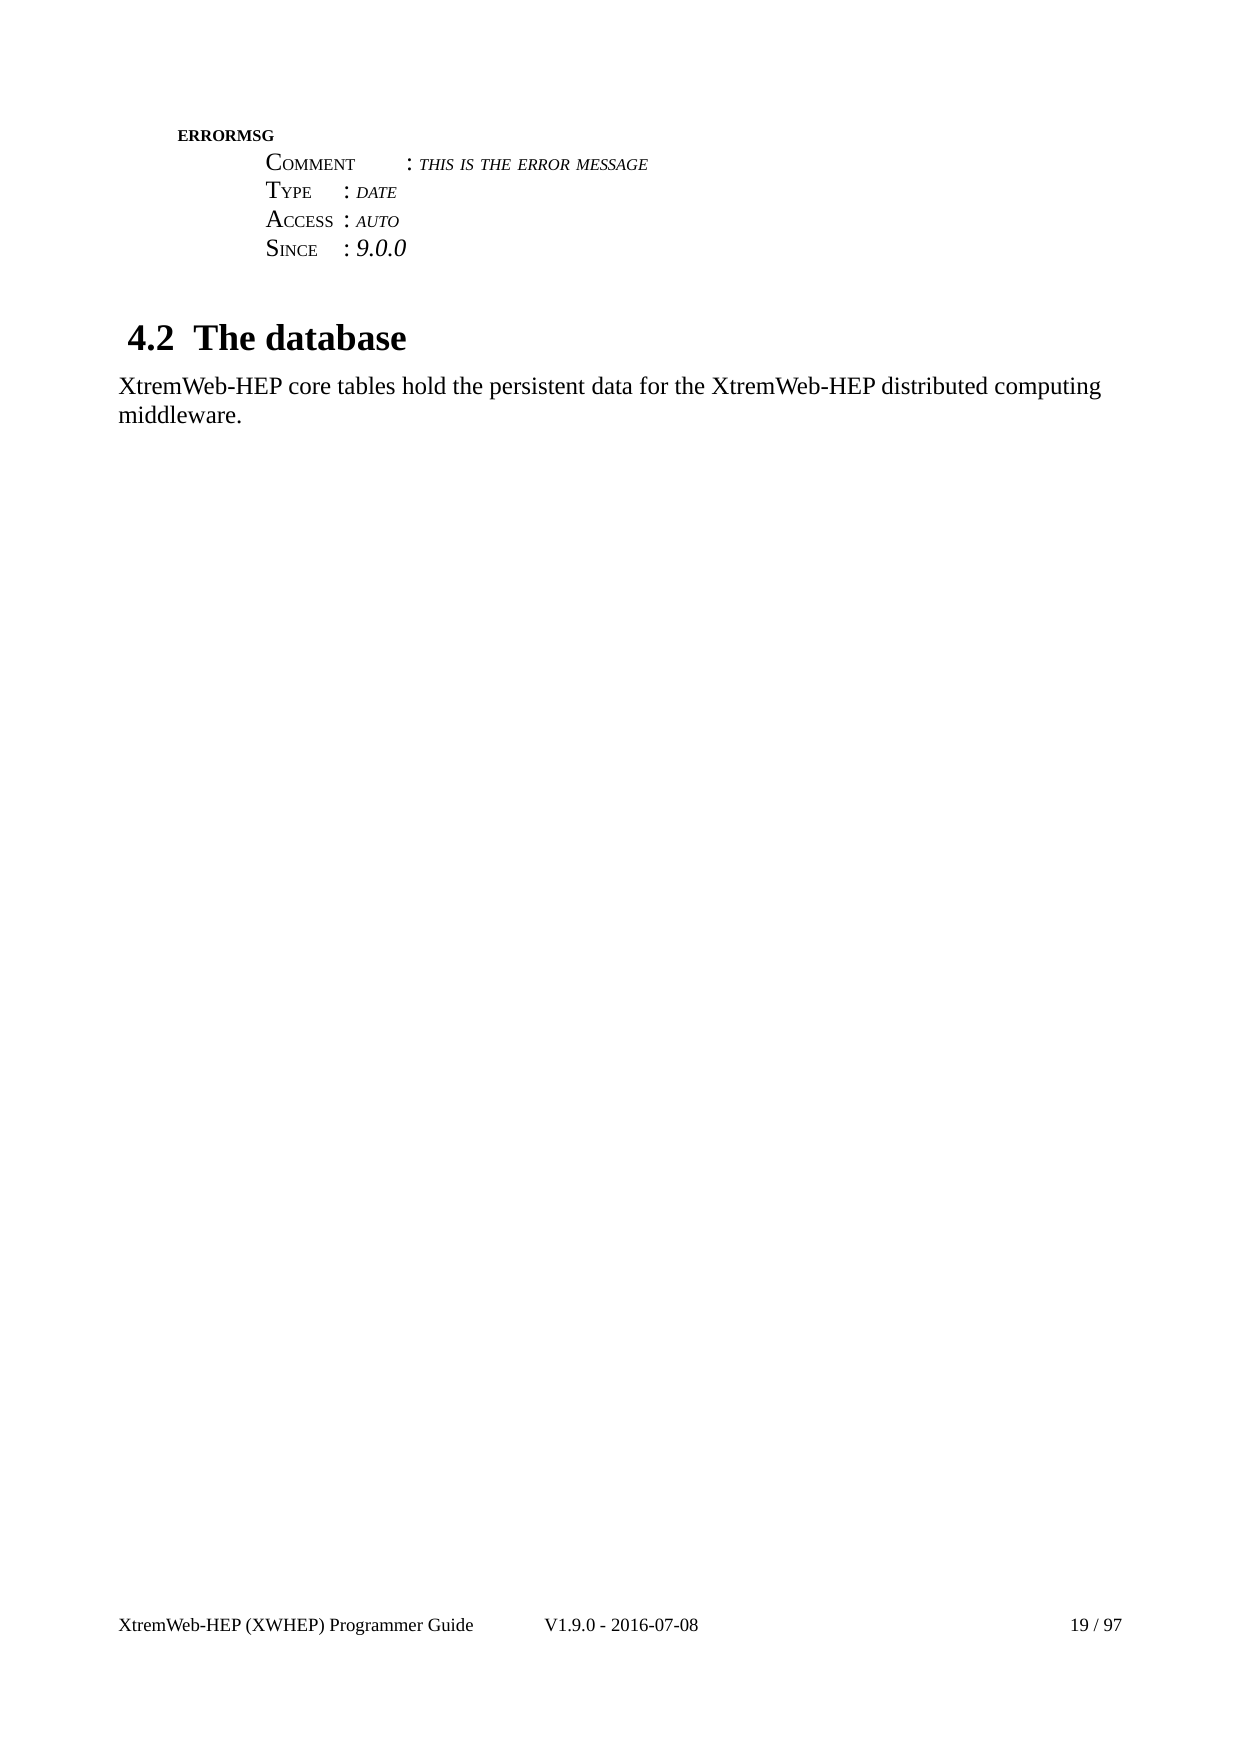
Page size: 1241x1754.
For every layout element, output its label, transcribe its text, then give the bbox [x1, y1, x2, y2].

subtitle The database [118, 316, 1122, 359]
text errormsg [177, 118, 1122, 147]
text Access : auto [265, 204, 1122, 233]
text Type : date [265, 176, 1122, 204]
text Since : 9.0.0 [265, 233, 1122, 262]
text XtremWeb-HEP core tables hold the persistent data for the XtremWeb-HEP distributed computing middleware. [118, 371, 1122, 429]
text Comment : this is the error message [265, 147, 1122, 176]
